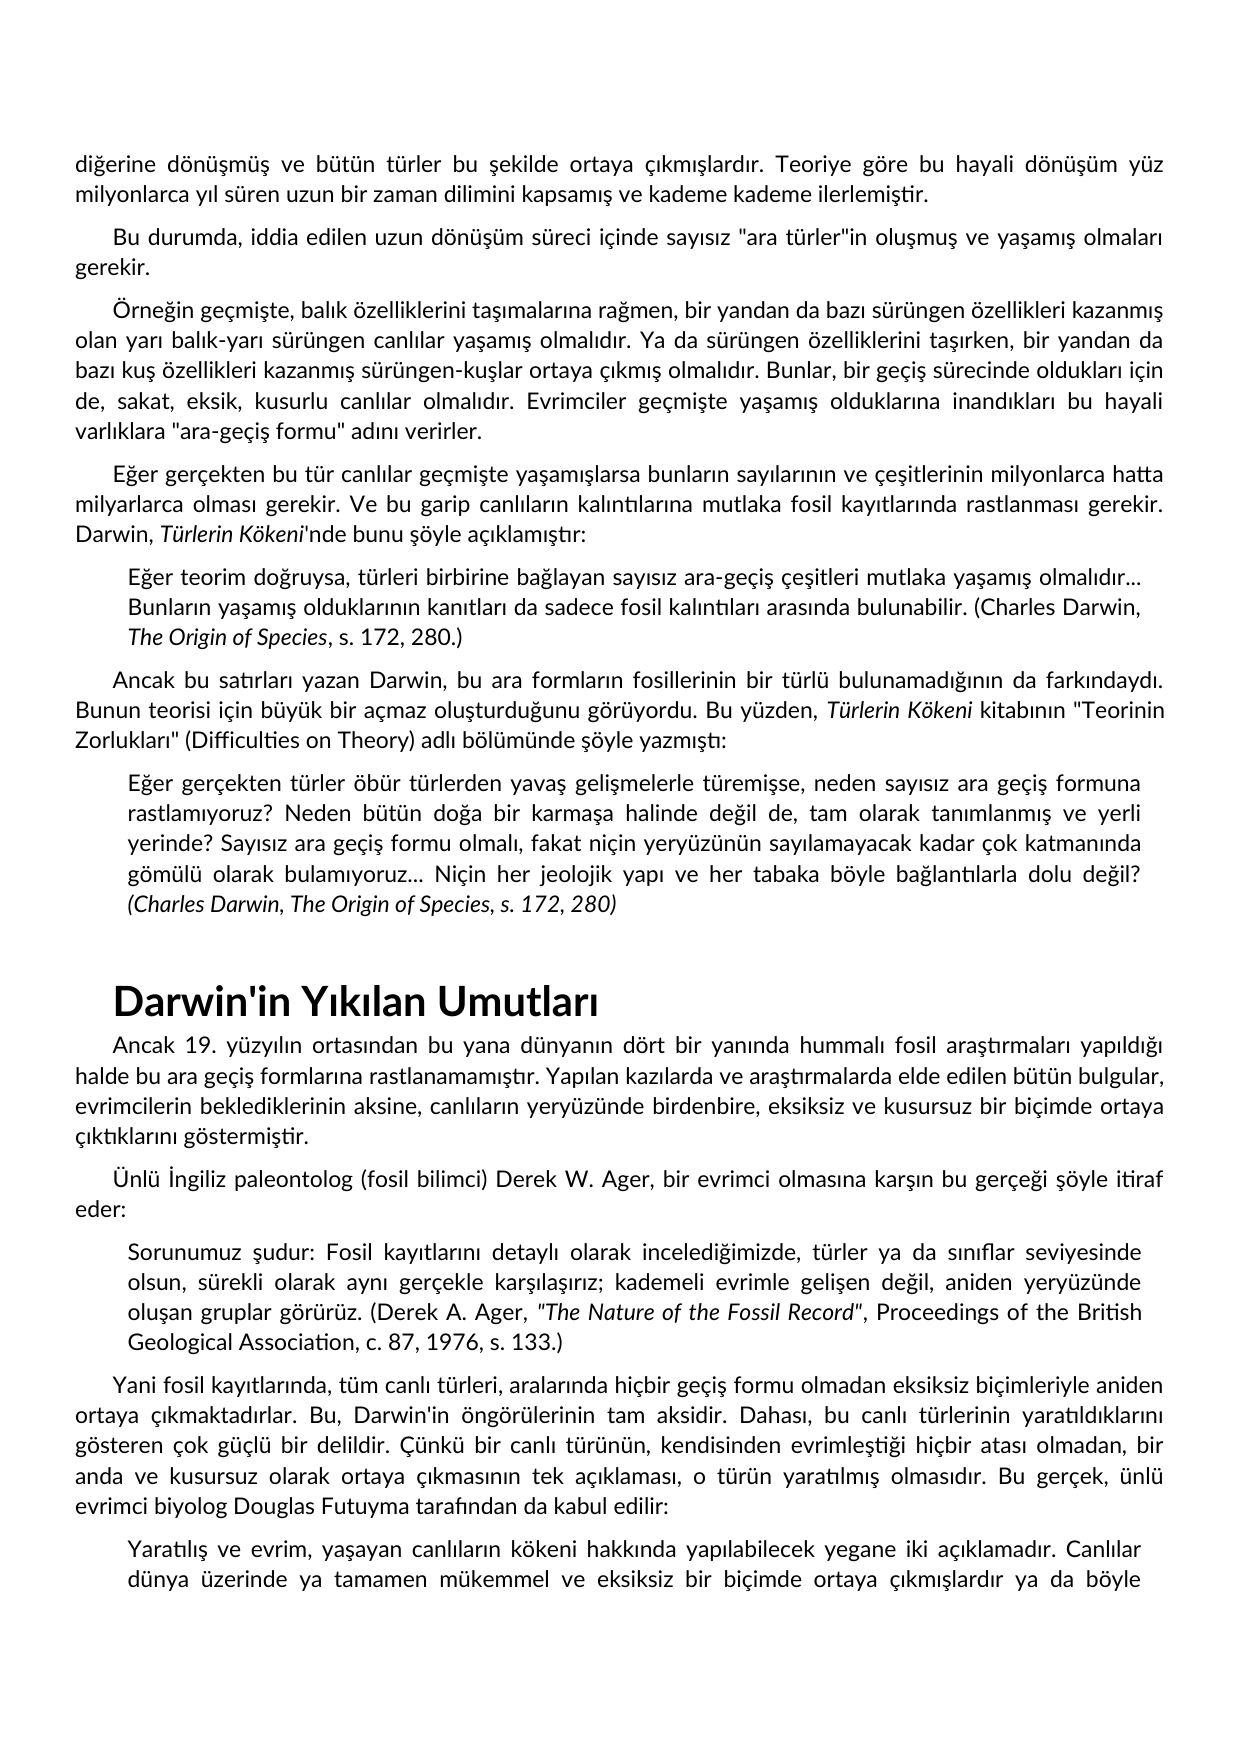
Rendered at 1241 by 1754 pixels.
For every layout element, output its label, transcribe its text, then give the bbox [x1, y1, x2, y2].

text Sorunumuz şudur: Fosil kayıtlarını detaylı olarak incelediğimizde, türler ya da sınıflar seviyesinde olsun, sürekli olarak aynı gerçekle karşılaşırız; kademeli evrimle gelişen değil, aniden yeryüzünde oluşan gruplar görürüz. (Derek A. Ager, "The Nature of the Fossil Record", Proceedings of the British Geological Association, c. 87, 1976, s. 133.) [127, 1237, 1143, 1356]
text Eğer gerçekten türler öbür türlerden yavaş gelişmelerle türemişse, neden sayısız ara geçiş formuna rastlamıyoruz? Neden bütün doğa bir karmaşa halinde değil de, tam olarak tanımlanmış ve yerli yerinde? Sayısız ara geçiş formu olmalı, fakat niçin yeryüzünün sayılamayacak kadar çok katmanında gömülü olarak bulamıyoruz... Niçin her jeolojik yapı ve her tabaka böyle bağlantılarla dolu değil? (Charles Darwin, The Origin of Species, s. 172, 280) [127, 769, 1143, 917]
text diğerine dönüşmüş ve bütün türler bu şekilde ortaya çıkmışlardır. Teoriye göre bu hayali dönüşüm yüz milyonlarca yıl süren uzun bir zaman dilimini kapsamış ve kademe kademe ilerlemiştir. [75, 150, 1165, 208]
text Eğer teorim doğruysa, türleri birbirine bağlayan sayısız ara-geçiş çeşitleri mutlaka yaşamış olmalıdır... Bunların yaşamış olduklarının kanıtları da sadece fosil kalıntıları arasında bulunabilir. (Charles Darwin, The Origin of Species, s. 172, 280.) [127, 562, 1143, 650]
text Yaratılış ve evrim, yaşayan canlıların kökeni hakkında yapılabilecek yegane iki açıklamadır. Canlılar dünya üzerinde ya tamamen mükemmel ve eksiksiz bir biçimde ortaya çıkmışlardır ya da böyle [127, 1534, 1143, 1592]
text Ünlü İngiliz paleontolog (fosil bilimci) Derek W. Ager, bir evrimci olmasına karşın bu gerçeği şöyle itiraf eder: [75, 1164, 1165, 1222]
text Ancak 19. yüzyılın ortasından bu yana dünyanın dört bir yanında hummalı fosil araştırmaları yapıldığı halde bu ara geçiş formlarına rastlanamamıştır. Yapılan kazılarda ve araştırmalarda elde edilen bütün bulgular, evrimcilerin beklediklerinin aksine, canlıların yeryüzünde birdenbire, eksiksiz ve kusursuz bir biçimde ortaya çıktıklarını göstermiştir. [75, 1031, 1165, 1149]
text Ancak bu satırları yazan Darwin, bu ara formların fosillerinin bir türlü bulunamadığının da farkındaydı. Bunun teorisi için büyük bir açmaz oluşturduğunu görüyordu. Bu yüzden, Türlerin Kökeni kitabının "Teorinin Zorlukları" (Difficulties on Theory) adlı bölümünde şöyle yazmıştı: [75, 666, 1165, 753]
text Eğer gerçekten bu tür canlılar geçmişte yaşamışlarsa bunların sayılarının ve çeşitlerinin milyonlarca hatta milyarlarca olması gerekir. Ve bu garip canlıların kalıntılarına mutlaka fosil kayıtlarında rastlanması gerekir. Darwin, Türlerin Kökeni'nde bunu şöyle açıklamıştır: [75, 459, 1165, 547]
subtitle Darwin'in Yıkılan Umutları [112, 975, 1165, 1025]
text Bu durumda, iddia edilen uzun dönüşüm süreci içinde sayısız "ara türler"in oluşmuş ve yaşamış olmaları gerekir. [75, 223, 1165, 281]
text Yani fosil kayıtlarında, tüm canlı türleri, aralarında hiçbir geçiş formu olmadan eksiksiz biçimleriyle aniden ortaya çıkmaktadırlar. Bu, Darwin'in öngörülerinin tam aksidir. Dahası, bu canlı türlerinin yaratıldıklarını gösteren çok güçlü bir delildir. Çünkü bir canlı türünün, kendisinden evrimleştiği hiçbir atası olmadan, bir anda ve kusursuz olarak ortaya çıkmasının tek açıklaması, o türün yaratılmış olmasıdır. Bu gerçek, ünlü evrimci biyolog Douglas Futuyma tarafından da kabul edilir: [75, 1371, 1165, 1519]
text Örneğin geçmişte, balık özelliklerini taşımalarına rağmen, bir yandan da bazı sürüngen özellikleri kazanmış olan yarı balık-yarı sürüngen canlılar yaşamış olmalıdır. Ya da sürüngen özelliklerini taşırken, bir yandan da bazı kuş özellikleri kazanmış sürüngen-kuşlar ortaya çıkmış olmalıdır. Bunlar, bir geçiş sürecinde oldukları için de, sakat, eksik, kusurlu canlılar olmalıdır. Evrimciler geçmişte yaşamış olduklarına inandıkları bu hayali varlıklara "ara-geçiş formu" adını verirler. [75, 296, 1165, 444]
